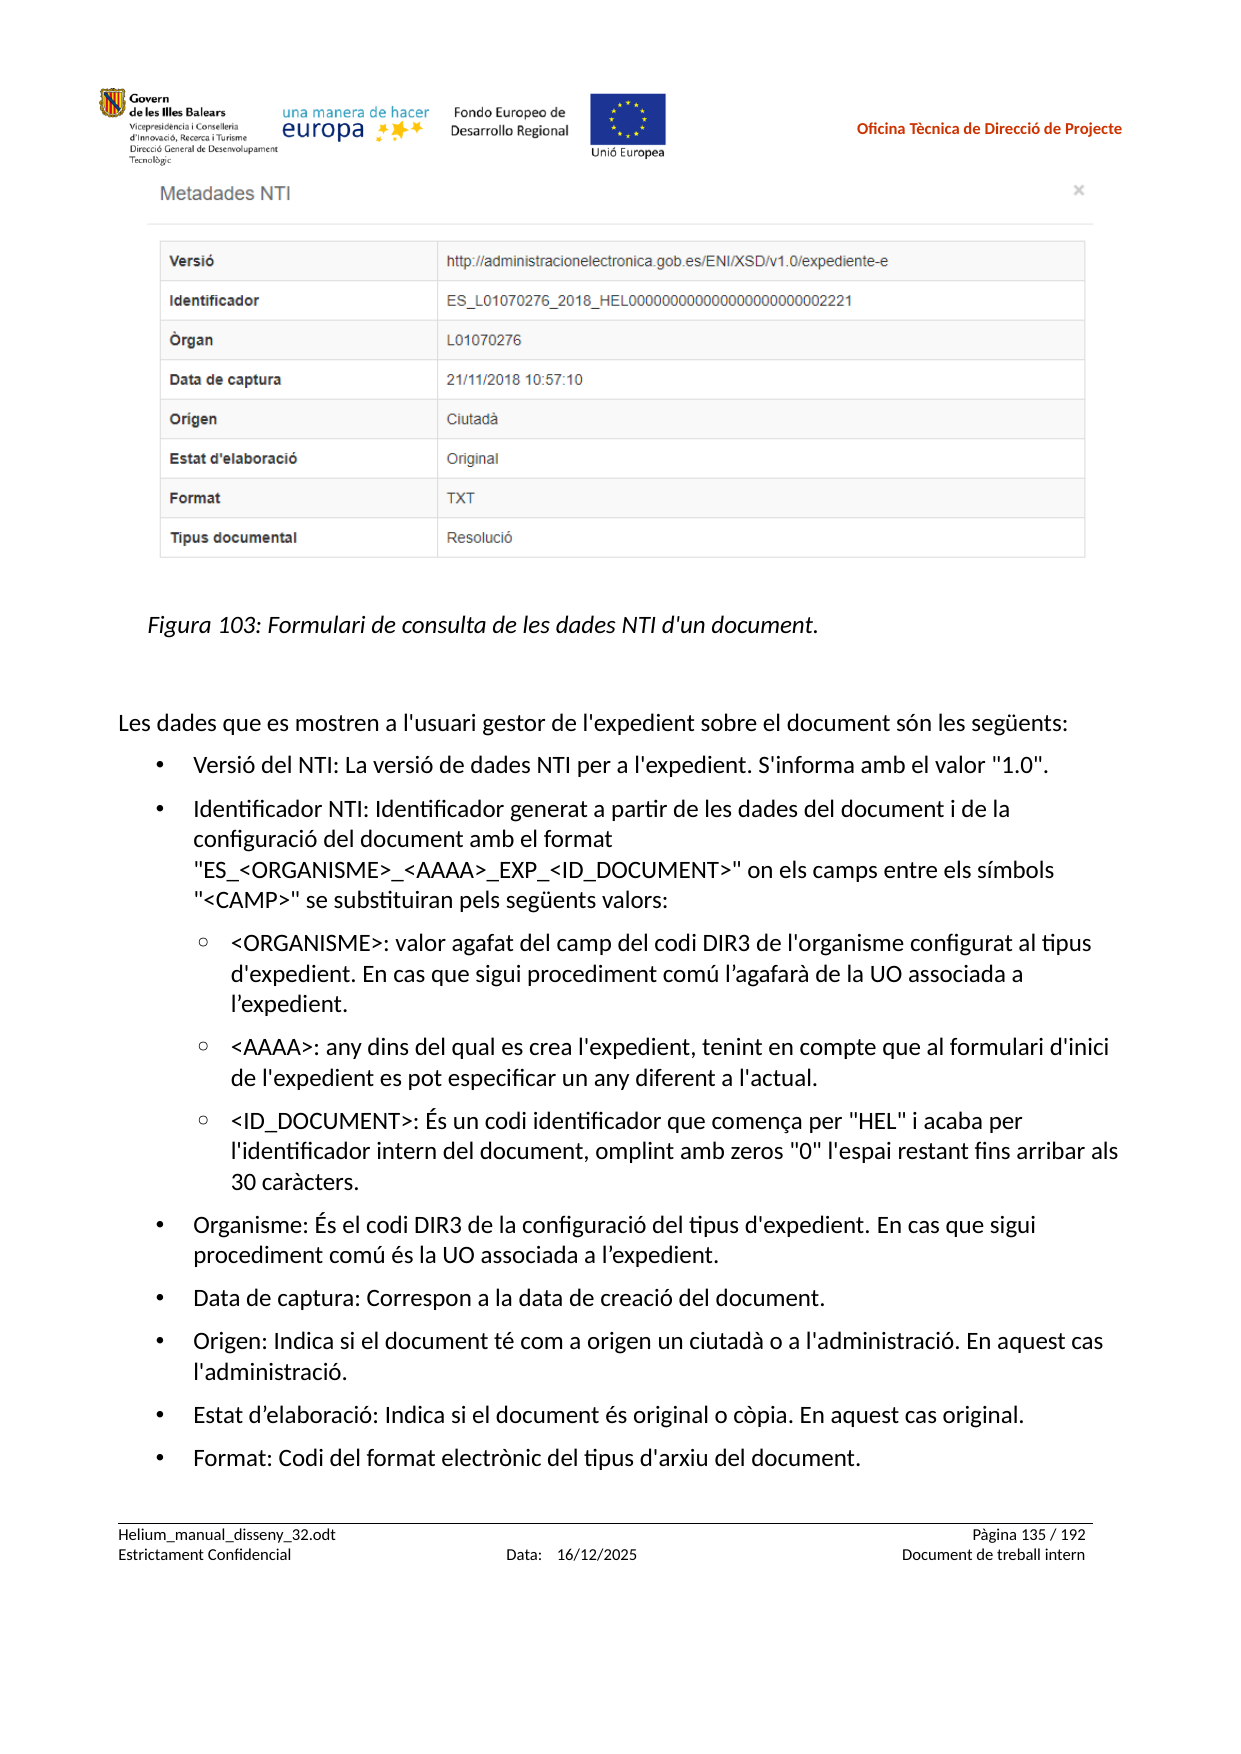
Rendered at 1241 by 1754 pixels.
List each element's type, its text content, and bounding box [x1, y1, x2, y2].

list <AAAA>: any dins del qual es crea l'expedient, tenint en compte que al formulari d'inici de l'expedient es pot especificar un any diferent a l'actual. [193, 1031, 1122, 1092]
list <ORGANISME>: valor agafat del camp del codi DIR3 de l'organisme configurat al tipus d'expedient. En cas que sigui procediment comú l’agafarà de la UO associada a l’expedient. [193, 927, 1122, 1019]
list <ID_DOCUMENT>: És un codi identificador que comença per "HEL" i acaba per l'identificador intern del document, omplint amb zeros "0" l'espai restant fins arribar als 30 caràcters. [193, 1105, 1122, 1196]
list Identificador NTI: Identificador generat a partir de les dades del document i de la configuració del document amb el format "ES_<ORGANISME>_<AAAA>_EXP_<ID_DOCUMENT>" on els camps entre els símbols "<CAMP>" se substituiran pels següents valors: [156, 793, 1122, 915]
list Estat d’elaboració: Indica si el document és original o còpia. En aquest cas original. [156, 1399, 1122, 1429]
list Origen: Indica si el document té com a origen un ciutadà o a l'administració. En aquest cas l'administració. [156, 1326, 1122, 1387]
list Format: Codi del format electrònic del tipus d'arxiu del document. [156, 1442, 1122, 1473]
picture [99, 87, 668, 166]
text Figura 103: Formulari de consulta de les dades NTI d'un document. [147, 579, 1093, 640]
picture [147, 167, 1094, 579]
list Versió del NTI: La versió de dades NTI per a l'expedient. S'informa amb el valor "1.0". [156, 750, 1122, 780]
list Data de captura: Correspon a la data de creació del document. [156, 1282, 1122, 1313]
text Les dades que es mostren a l'usuari gestor de l'expedient sobre el document són les següents: [118, 707, 1122, 737]
list Organisme: És el codi DIR3 de la configuració del tipus d'expedient. En cas que sigui procediment comú és la UO associada a l’expedient. [156, 1209, 1122, 1270]
